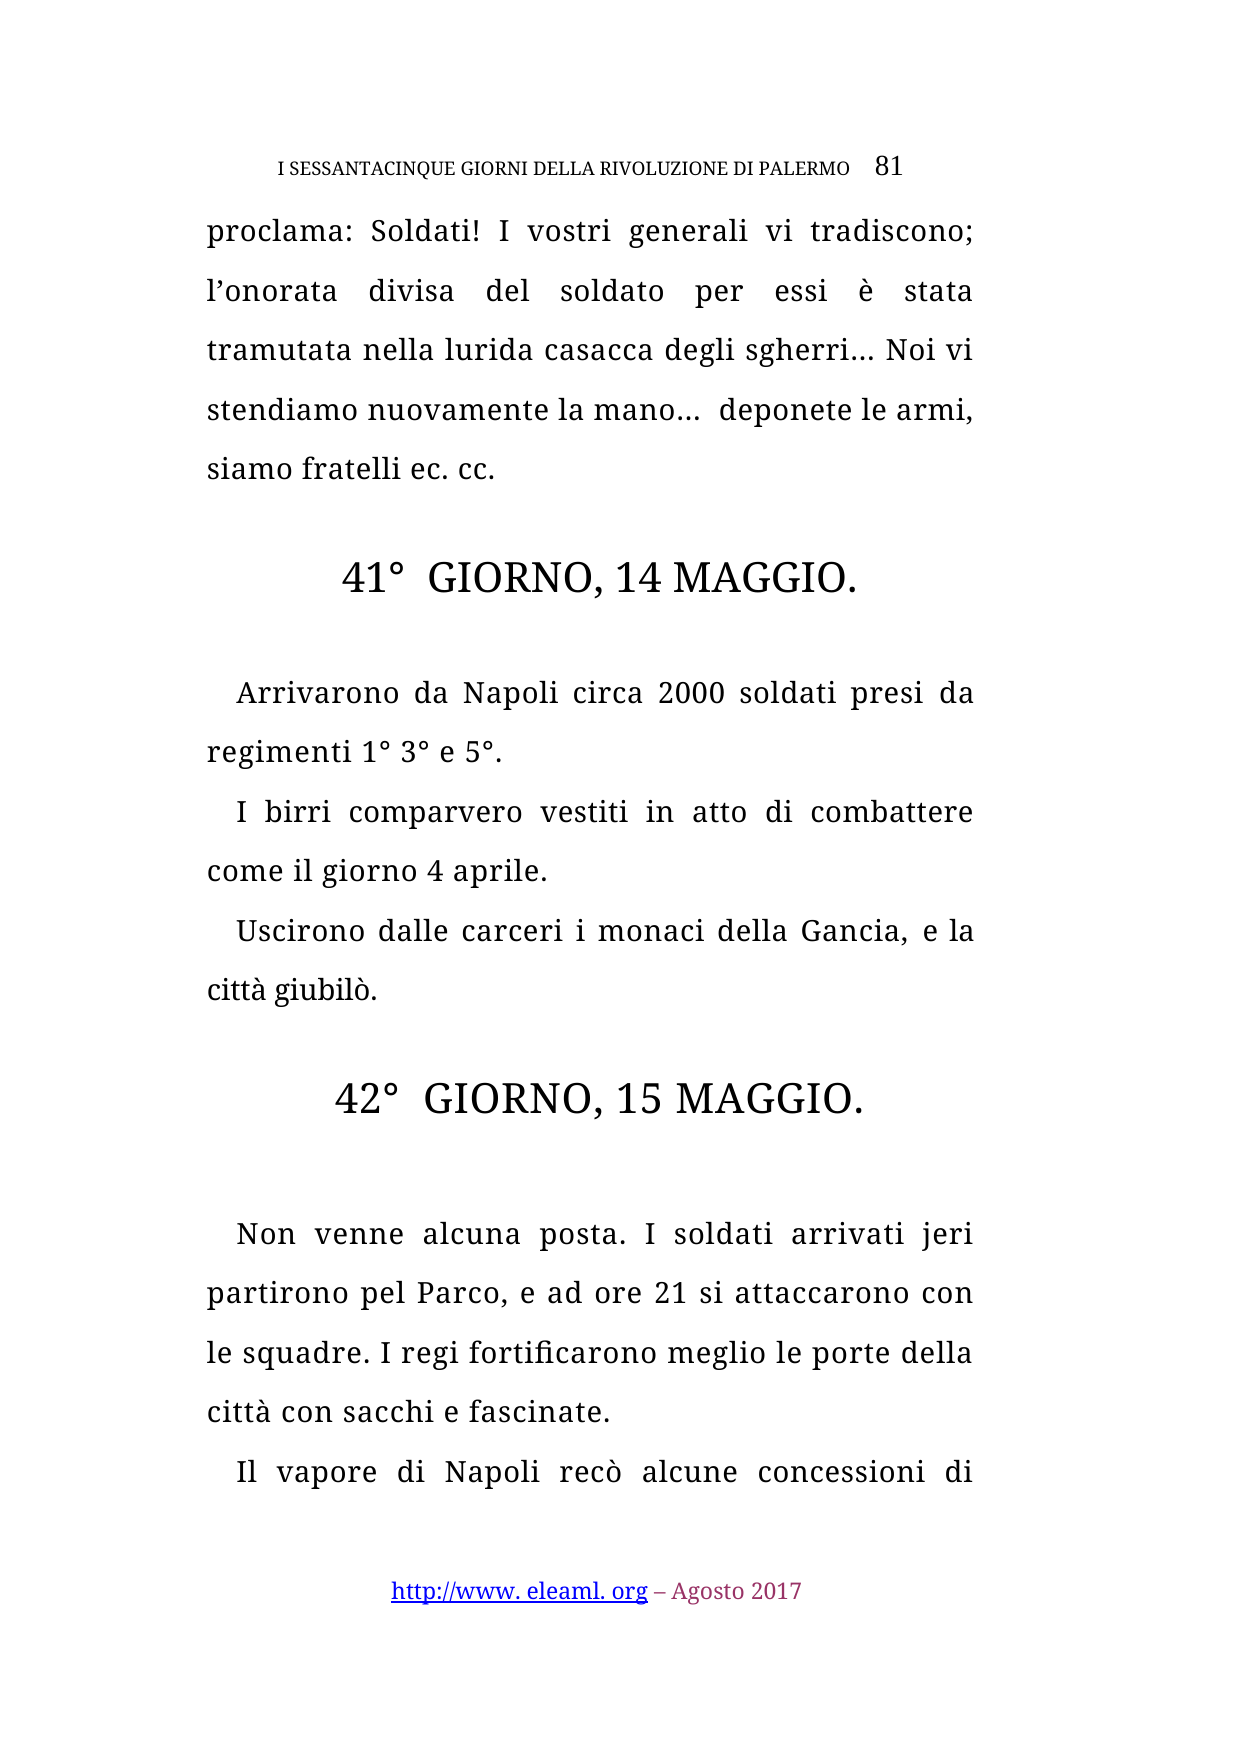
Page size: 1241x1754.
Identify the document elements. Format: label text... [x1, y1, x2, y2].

text I birri comparvero vestiti in atto di combattere come il giorno 4 aprile. [207, 791, 974, 890]
text Arrivarono da Napoli circa 2000 soldati presi da regimenti 1° 3° e 5°. [207, 672, 974, 771]
text Non venne alcuna posta. I soldati arrivati jeri partirono pel Parco, e ad ore 21 si attaccarono con le squadre. I regi fortificarono meglio le porte della città con sacchi e fascinate. [207, 1213, 974, 1431]
text Il vapore di Napoli recò alcune concessioni di [207, 1451, 974, 1491]
text 42° GIORNO, 15 MAGGIO. [207, 1068, 974, 1125]
text proclama: Soldati! I vostri generali vi tradiscono; l’onorata divisa del soldato per essi è stata tramutata nella lurida casacca degli sgherri… Noi vi stendiamo nuovamente la mano… deponete le armi, siamo fratelli ec. cc. [207, 211, 974, 488]
text Uscirono dalle carceri i monaci della Gancia, e la città giubilò. [207, 910, 974, 1009]
text 41° GIORNO, 14 MAGGIO. [207, 547, 974, 604]
